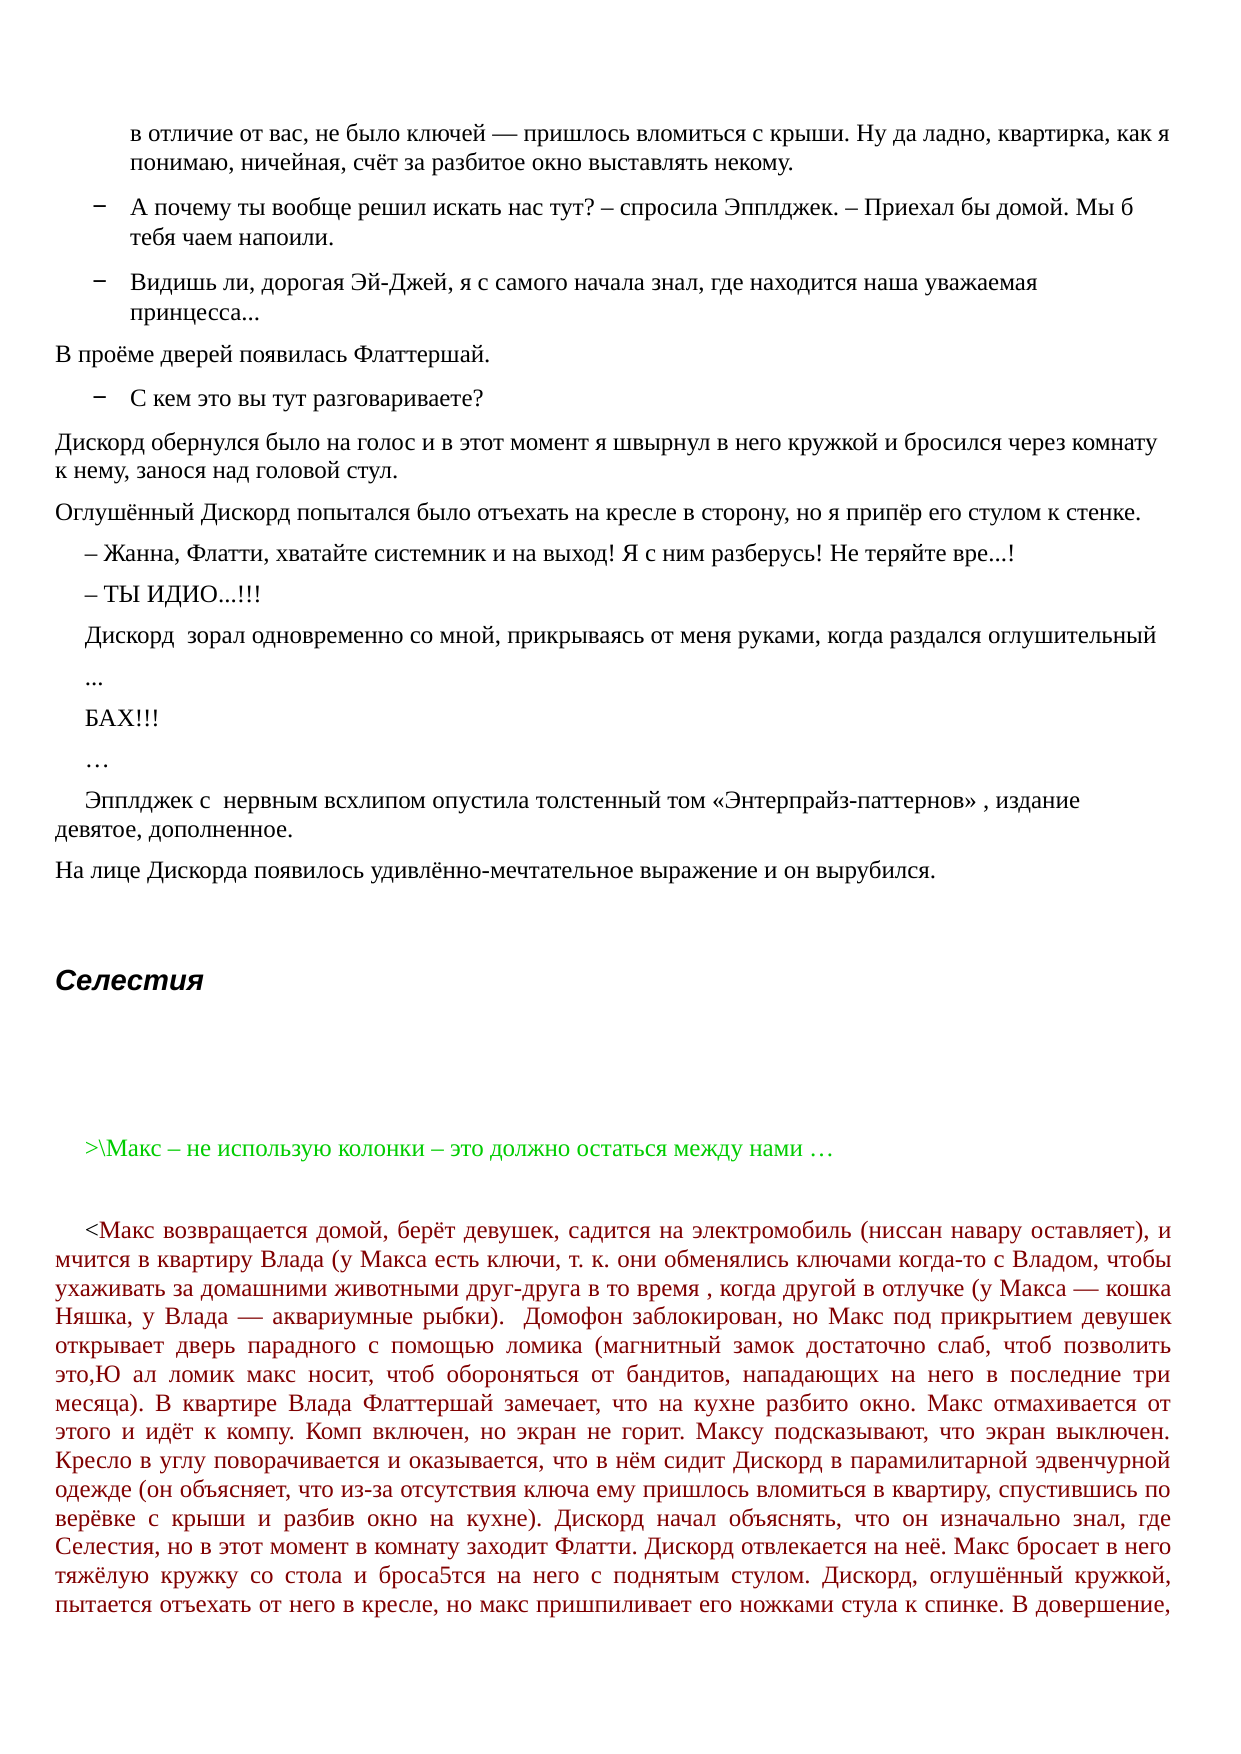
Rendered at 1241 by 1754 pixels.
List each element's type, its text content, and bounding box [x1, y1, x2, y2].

list А почему ты вообще решил искать нас тут? – спросила Эпплджек. – Приехал бы домой. Мы б тебя чаем напоили. [92, 188, 1172, 251]
text На лице Дискорда появилось удивлённо-мечтательное выражение и он вырубился. [55, 855, 1172, 884]
text БАХ!!! [55, 703, 1172, 732]
subtitle Селестия [55, 963, 1172, 996]
text <Макс возвращается домой, берёт девушек, садится на электромобиль (ниссан навару оставляет), и мчится в квартиру Влада (у Макса есть ключи, т. к. они обменялись ключами когда-то с Владом, чтобы ухаживать за домашними животными друг-друга в то время , когда другой в отлучке (у Макса — кошка Няшка, у Влада — аквариумные рыбки). Домофон заблокирован, но Макс под прикрытием девушек открывает дверь парадного с помощью ломика (магнитный замок достаточно слаб, чтоб позволить это,Ю ал ломик макс носит, чтоб обороняться от бандитов, нападающих на него в последние три месяца). В квартире Влада Флаттершай замечает, что на кухне разбито окно. Макс отмахивается от этого и идёт к компу. Комп включен, но экран не горит. Максу подсказывают, что экран выключен. Кресло в углу поворачивается и оказывается, что в нём сидит Дискорд в парамилитарной эдвенчурной одежде (он объясняет, что из-за отсутствия ключа ему пришлось вломиться в квартиру, спустившись по верёвке с крыши и разбив окно на кухне). Дискорд начал объяснять, что он изначально знал, где Селестия, но в этот момент в комнату заходит Флатти. Дискорд отвлекается на неё. Макс бросает в него тяжёлую кружку со стола и броса5тся на него с поднятым стулом. Дискорд, оглушённый кружкой, пытается отъехать от него в кресле, но макс пришпиливает его ножками стула к спинке. В довершение, [55, 1215, 1172, 1618]
text Оглушённый Дискорд попытался было отъехать на кресле в сторону, но я припёр его стулом к стенке. [55, 497, 1172, 525]
text – Жанна, Флатти, хватайте системник и на выход! Я с ним разберусь! Не теряйте вре...! [55, 538, 1172, 567]
list в отличие от вас, не было ключей — пришлось вломиться с крыши. Ну да ладно, квартирка, как я понимаю, ничейная, счёт за разбитое окно выставлять некому. [92, 118, 1172, 176]
text >\Макс – не использую колонки – это должно остаться между нами … [55, 1133, 1172, 1161]
list С кем это вы тут разговариваете? [92, 380, 1172, 414]
text Эпплджек с нервным всхлипом опустила толстенный том «Энтерпрайз-паттернов» , издание девятое, дополненное. [55, 785, 1172, 843]
text Дискорд зорал одновременно со мной, прикрываясь от меня руками, когда раздался оглушительный [55, 620, 1172, 649]
list Дискорд обернулся было на голос и в этот момент я швырнул в него кружкой и бросился через комнату к нему, занося над головой стул. [55, 427, 1172, 484]
text ... [55, 662, 1172, 690]
text … [55, 744, 1172, 773]
text В проёме дверей появилась Флаттершай. [55, 339, 1172, 367]
text – ТЫ ИДИО...!!! [55, 579, 1172, 608]
list Видишь ли, дорогая Эй-Джей, я с самого начала знал, где находится наша уважаемая принцесса... [92, 263, 1172, 326]
